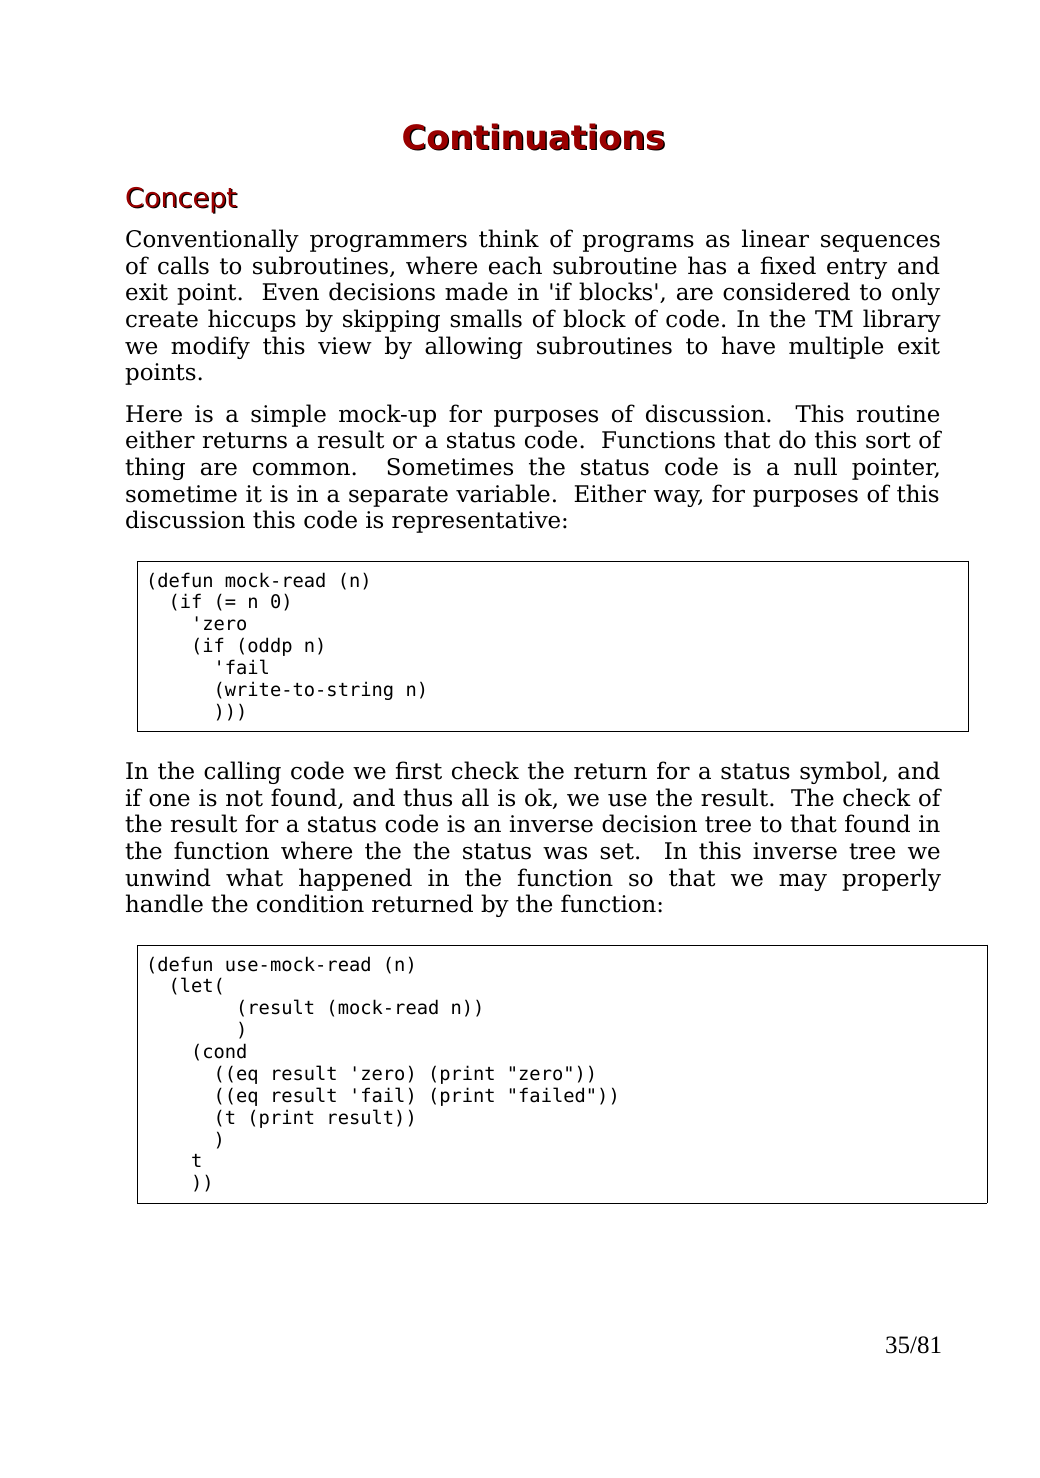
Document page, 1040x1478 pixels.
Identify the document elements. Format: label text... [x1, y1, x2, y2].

text (t (print result)) [146, 1107, 978, 1128]
text (defun mock-read (n) [146, 569, 959, 591]
subtitle Concept [125, 182, 942, 214]
subtitle Continuations [125, 118, 942, 157]
text Conventionally programmers think of programs as linear sequences of calls to subroutines, where each subroutine has a fixed entry and exit point. Even decisions made in 'if blocks', are considered to only create hiccups by skipping smalls of block of code. In the TM library we modify this view by allowing subroutines to have multiple exit points. [125, 226, 942, 386]
text (write-to-string n) [146, 679, 959, 701]
text )) [146, 1172, 978, 1194]
text (cond [146, 1041, 978, 1063]
text (if (= n 0) [146, 591, 959, 613]
text In the calling code we first check the return for a status symbol, and if one is not found, and thus all is ok, we use the result. The check of the result for a status code is an inverse decision tree to that found in the function where the the status was set. In this inverse tree we unwind what happened in the function so that we may properly handle the condition returned by the function: [125, 758, 942, 918]
text ) [146, 1019, 978, 1041]
text (if (oddp n) [146, 635, 959, 657]
text (defun use-mock-read (n) [146, 953, 978, 975]
text (let( [146, 975, 978, 997]
text ((eq result 'fail) (print "failed")) [146, 1085, 978, 1107]
text ((eq result 'zero) (print "zero")) [146, 1063, 978, 1085]
text ))) [146, 701, 959, 723]
text t [146, 1150, 978, 1172]
text 'fail [146, 657, 959, 679]
text Here is a simple mock-up for purposes of discussion. This routine either returns a result or a status code. Functions that do this sort of thing are common. Sometimes the status code is a null pointer, sometime it is in a separate variable. Either way, for purposes of this discussion this code is representative: [125, 401, 942, 534]
text 'zero [146, 613, 959, 635]
text (result (mock-read n)) [146, 997, 978, 1019]
text ) [146, 1128, 978, 1150]
